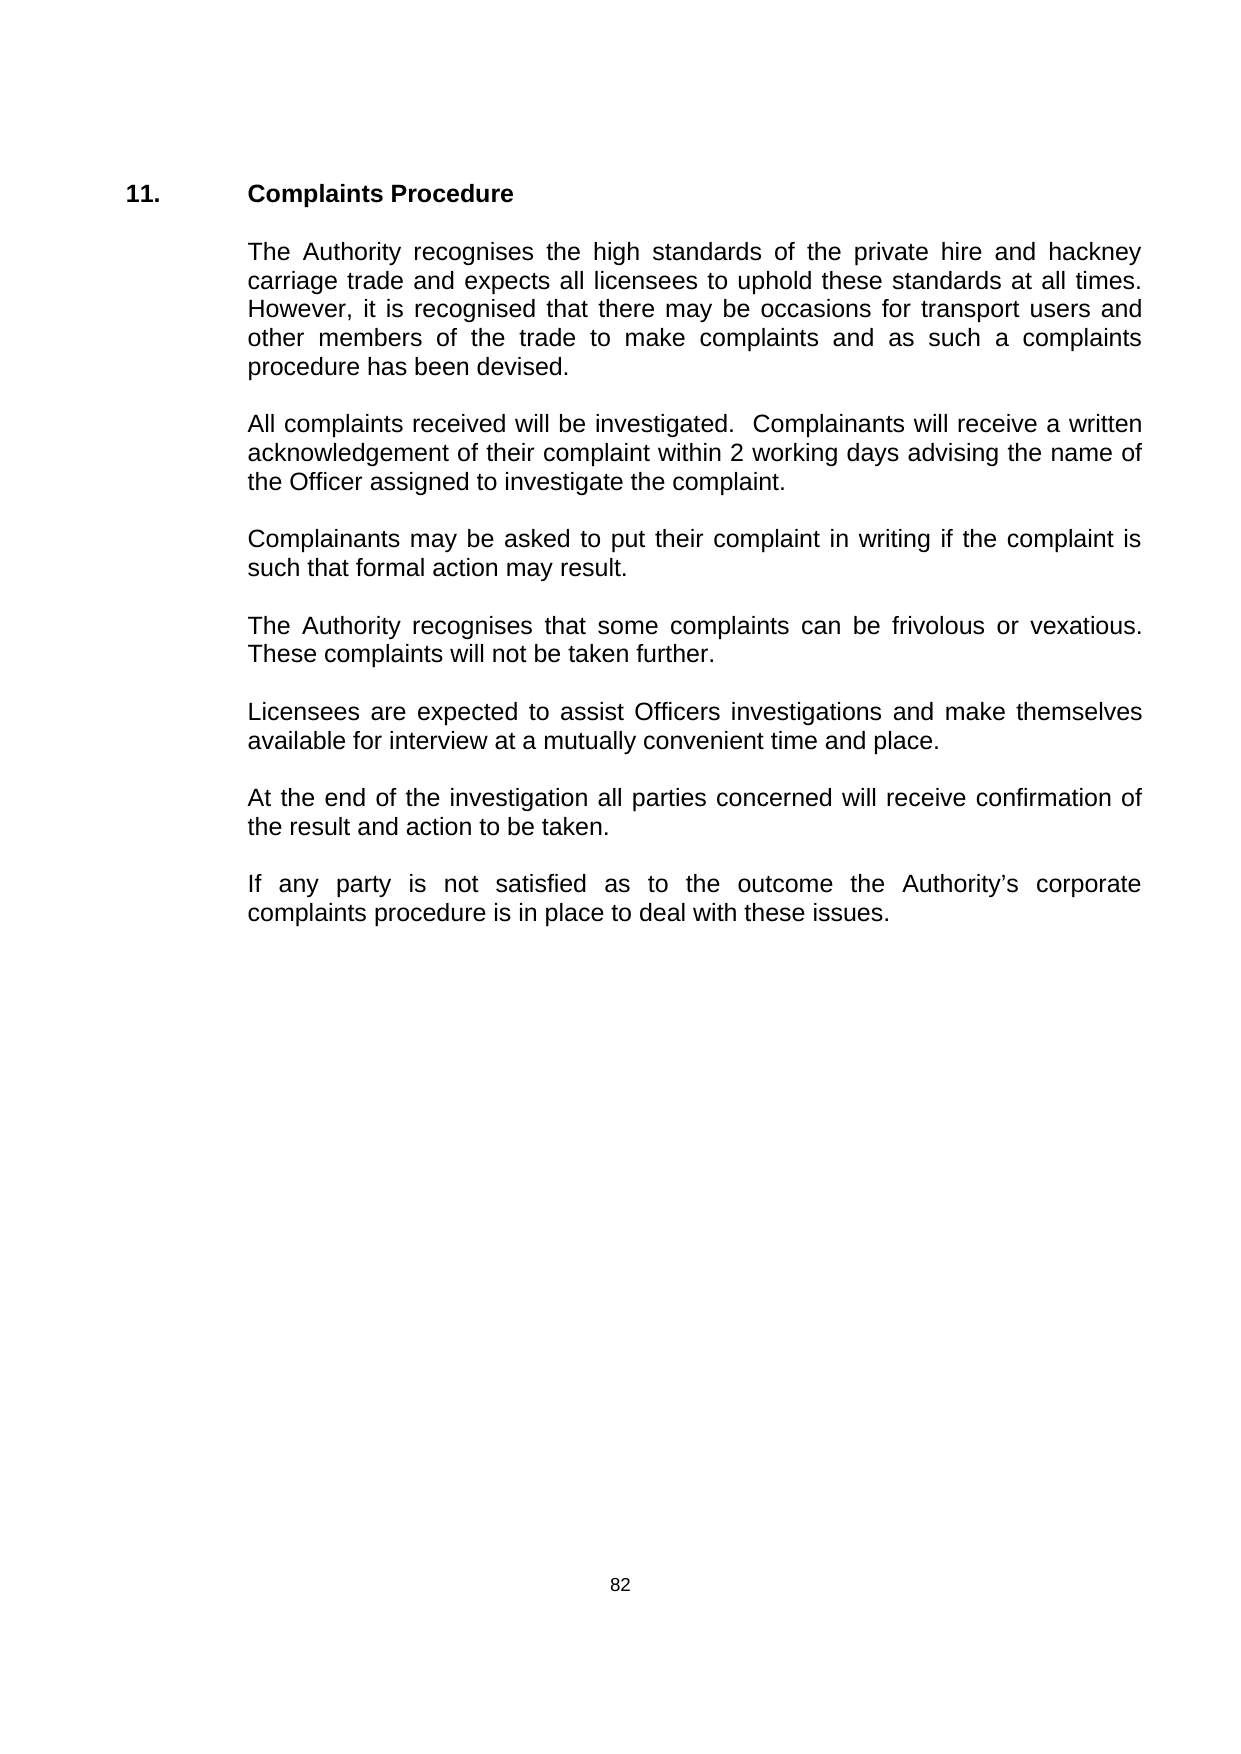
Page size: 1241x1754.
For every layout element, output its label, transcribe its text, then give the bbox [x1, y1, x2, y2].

table_cell [114, 668, 236, 697]
table_cell [114, 582, 236, 611]
table_header Complaints Procedure [236, 180, 1155, 208]
table_header 11. [114, 180, 236, 208]
table_cell [236, 582, 1155, 611]
table_cell All complaints received will be investigated. Complainants will receive a written acknowledgement of their complaint within 2 working days advising the name of the Officer assigned to investigate the complaint. [236, 410, 1155, 496]
table_cell [114, 755, 236, 783]
table_cell [114, 208, 236, 237]
table_cell The Authority recognises the high standards of the private hire and hackney carriage trade and expects all licensees to uphold these standards at all times. However, it is recognised that there may be occasions for transport users and other members of the trade to make complaints and as such a complaints procedure has been devised. [236, 237, 1155, 381]
table_cell [114, 496, 236, 524]
table_cell [236, 755, 1155, 783]
table_cell [114, 870, 236, 927]
table_cell [114, 381, 236, 409]
table_cell Complainants may be asked to put their complaint in writing if the complaint is such that formal action may result. [236, 525, 1155, 582]
table_cell [114, 237, 236, 381]
table_cell [114, 525, 236, 582]
table_cell [236, 668, 1155, 697]
table_cell [114, 611, 236, 668]
table_cell [236, 841, 1155, 869]
table_cell [114, 410, 236, 496]
table_cell [236, 208, 1155, 237]
table_cell The Authority recognises that some complaints can be frivolous or vexatious. These complaints will not be taken further. [236, 611, 1155, 668]
table_cell [236, 381, 1155, 409]
table_cell [114, 697, 236, 754]
table_cell [236, 496, 1155, 524]
table_cell Licensees are expected to assist Officers investigations and make themselves available for interview at a mutually convenient time and place. [236, 697, 1155, 754]
table_cell [114, 841, 236, 869]
table_cell [114, 783, 236, 841]
table_cell If any party is not satisfied as to the outcome the Authority’s corporate complaints procedure is in place to deal with these issues. [236, 870, 1155, 927]
table_cell At the end of the investigation all parties concerned will receive confirmation of the result and action to be taken. [236, 783, 1155, 841]
